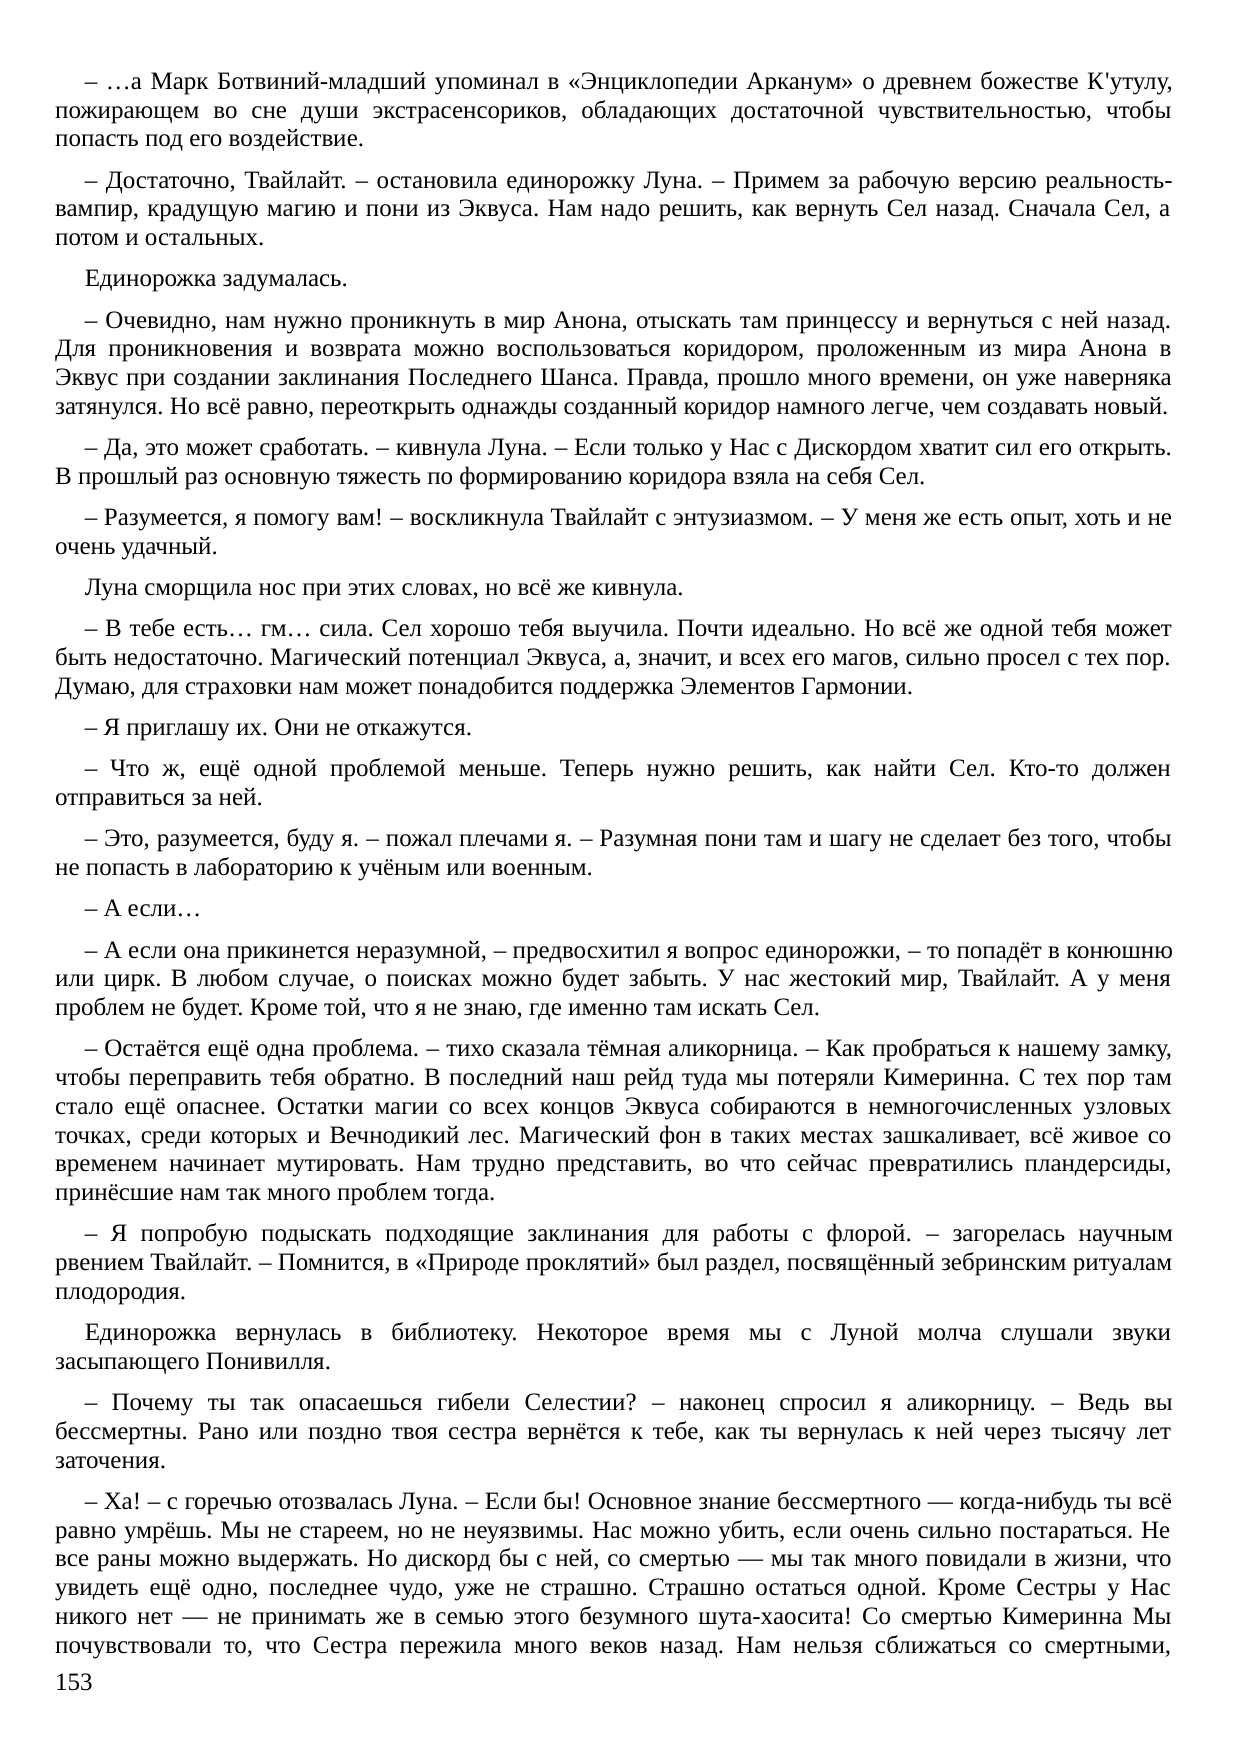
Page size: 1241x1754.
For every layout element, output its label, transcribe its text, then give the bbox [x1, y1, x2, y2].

text Единорожка задумалась. [55, 263, 1173, 292]
text – А если она прикинется неразумной, – предвосхитил я вопрос единорожки, – то попадёт в конюшню или цирк. В любом случае, о поисках можно будет забыть. У нас жестокий мир, Твайлайт. А у меня проблем не будет. Кроме той, что я не знаю, где именно там искать Сел. [55, 935, 1173, 1021]
text – …а Марк Ботвиний-младший упоминал в «Энциклопедии Арканум» о древнем божестве К'утулу, пожирающем во сне души экстрасенсориков, обладающих достаточной чувствительностью, чтобы попасть под его воздействие. [55, 66, 1173, 152]
text – В тебе есть… гм… сила. Сел хорошо тебя выучила. Почти идеально. Но всё же одной тебя может быть недостаточно. Магический потенциал Эквуса, а, значит, и всех его магов, сильно просел с тех пор. Думаю, для страховки нам может понадобится поддержка Элементов Гармонии. [55, 613, 1173, 700]
text – Ха! – с горечью отозвалась Луна. – Если бы! Основное знание бессмертного — когда-нибудь ты всё равно умрёшь. Мы не стареем, но не неуязвимы. Нас можно убить, если очень сильно постараться. Не все раны можно выдержать. Но дискорд бы с ней, со смертью — мы так много повидали в жизни, что увидеть ещё одно, последнее чудо, уже не страшно. Страшно остаться одной. Кроме Сестры у Нас никого нет — не принимать же в семью этого безумного шута-хаосита! Со смертью Кимеринна Мы почувствовали то, что Сестра пережила много веков назад. Нам нельзя сближаться со смертными, [55, 1486, 1173, 1658]
text – Что ж, ещё одной проблемой меньше. Теперь нужно решить, как найти Сел. Кто-то должен отправиться за ней. [55, 753, 1173, 811]
text – Разумеется, я помогу вам! – воскликнула Твайлайт с энтузиазмом. – У меня же есть опыт, хоть и не очень удачный. [55, 502, 1173, 560]
text – Я попробую подыскать подходящие заклинания для работы с флорой. – загорелась научным рвением Твайлайт. – Помнится, в «Природе проклятий» был раздел, посвящённый зебринским ритуалам плодородия. [55, 1218, 1173, 1305]
text – Это, разумеется, буду я. – пожал плечами я. – Разумная пони там и шагу не сделает без того, чтобы не попасть в лабораторию к учёным или военным. [55, 823, 1173, 881]
text Единорожка вернулась в библиотеку. Некоторое время мы с Луной молча слушали звуки засыпающего Понивилля. [55, 1317, 1173, 1375]
text – Очевидно, нам нужно проникнуть в мир Анона, отыскать там принцессу и вернуться с ней назад. Для проникновения и возврата можно воспользоваться коридором, проложенным из мира Анона в Эквус при создании заклинания Последнего Шанса. Правда, прошло много времени, он уже наверняка затянулся. Но всё равно, переоткрыть однажды созданный коридор намного легче, чем создавать новый. [55, 305, 1173, 420]
text – Я приглашу их. Они не откажутся. [55, 712, 1173, 741]
text – А если… [55, 893, 1173, 922]
text – Почему ты так опасаешься гибели Селестии? – наконец спросил я аликорницу. – Ведь вы бессмертны. Рано или поздно твоя сестра вернётся к тебе, как ты вернулась к ней через тысячу лет заточения. [55, 1387, 1173, 1473]
text Луна сморщила нос при этих словах, но всё же кивнула. [55, 572, 1173, 601]
text – Остаётся ещё одна проблема. – тихо сказала тёмная аликорница. – Как пробраться к нашему замку, чтобы переправить тебя обратно. В последний наш рейд туда мы потеряли Кимеринна. С тех пор там стало ещё опаснее. Остатки магии со всех концов Эквуса собираются в немногочисленных узловых точках, среди которых и Вечнодикий лес. Магический фон в таких местах зашкаливает, всё живое со временем начинает мутировать. Нам трудно представить, во что сейчас превратились пландерсиды, принёсшие нам так много проблем тогда. [55, 1033, 1173, 1206]
text – Достаточно, Твайлайт. – остановила единорожку Луна. – Примем за рабочую версию реальность-вампир, крадущую магию и пони из Эквуса. Нам надо решить, как вернуть Сел назад. Сначала Сел, а потом и остальных. [55, 165, 1173, 251]
text – Да, это может сработать. – кивнула Луна. – Если только у Нас с Дискордом хватит сил его открыть. В прошлый раз основную тяжесть по формированию коридора взяла на себя Сел. [55, 432, 1173, 490]
